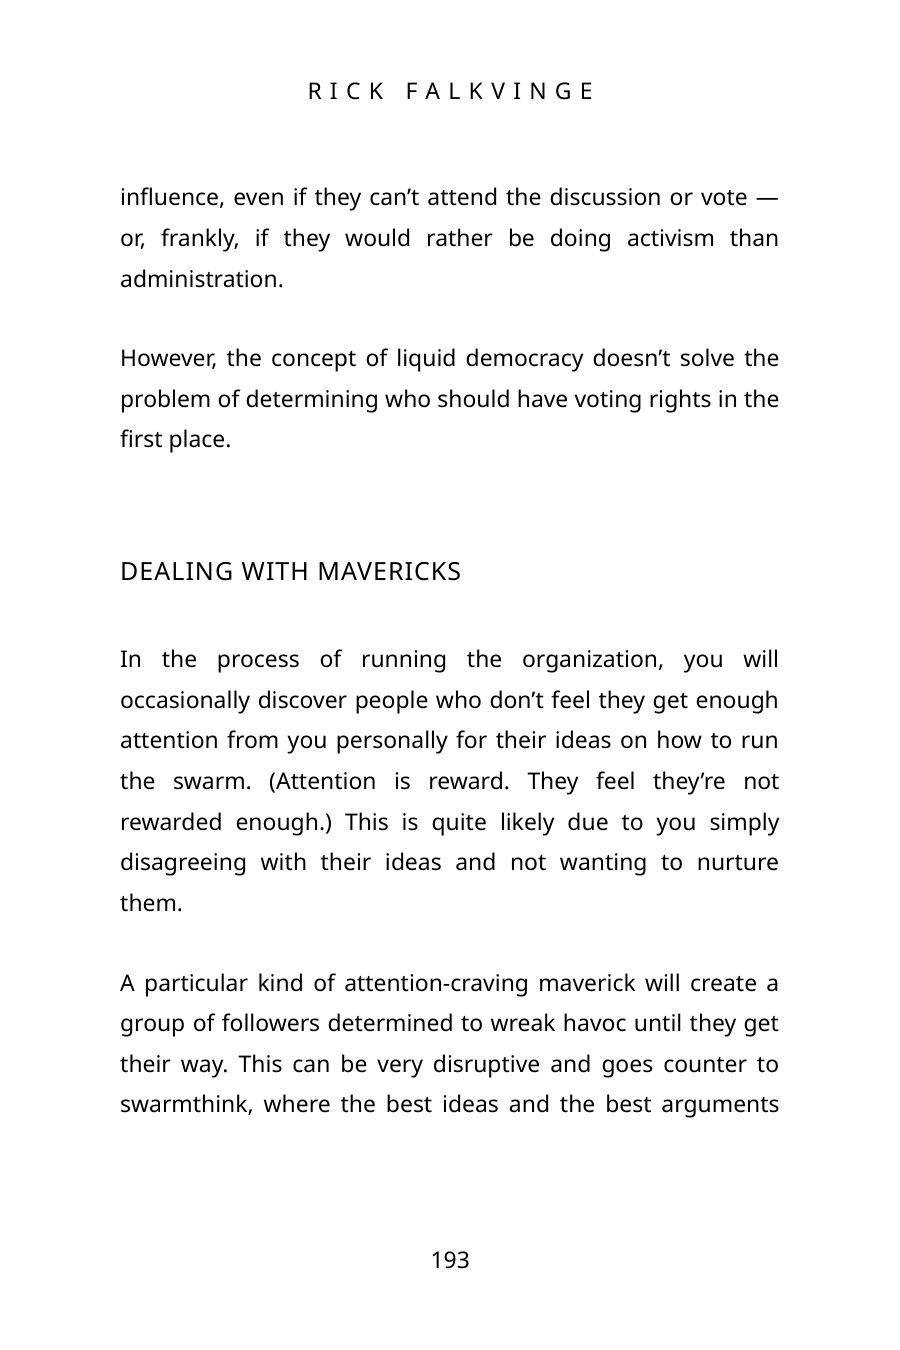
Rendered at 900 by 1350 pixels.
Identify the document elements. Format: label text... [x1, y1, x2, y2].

subtitle Dealing with mavericks [120, 554, 780, 588]
text A particular kind of attention-craving maverick will create a group of followers determined to wreak havoc until they get their way. This can be very disruptive and goes counter to swarmthink, where the best ideas and the best arguments [120, 967, 780, 1120]
text influence, even if they can’t attend the discussion or vote — or, frankly, if they would rather be doing activism than administration. [120, 181, 780, 294]
text In the process of running the organization, you will occasionally discover people who don’t feel they get enough attention from you personally for their ideas on how to run the swarm. (Attention is reward. They feel they’re not rewarded enough.) This is quite likely due to you simply disagreeing with their ideas and not wanting to nurture them. [120, 643, 780, 918]
text However, the concept of liquid democracy doesn’t solve the problem of determining who should have voting rights in the first place. [120, 342, 780, 454]
